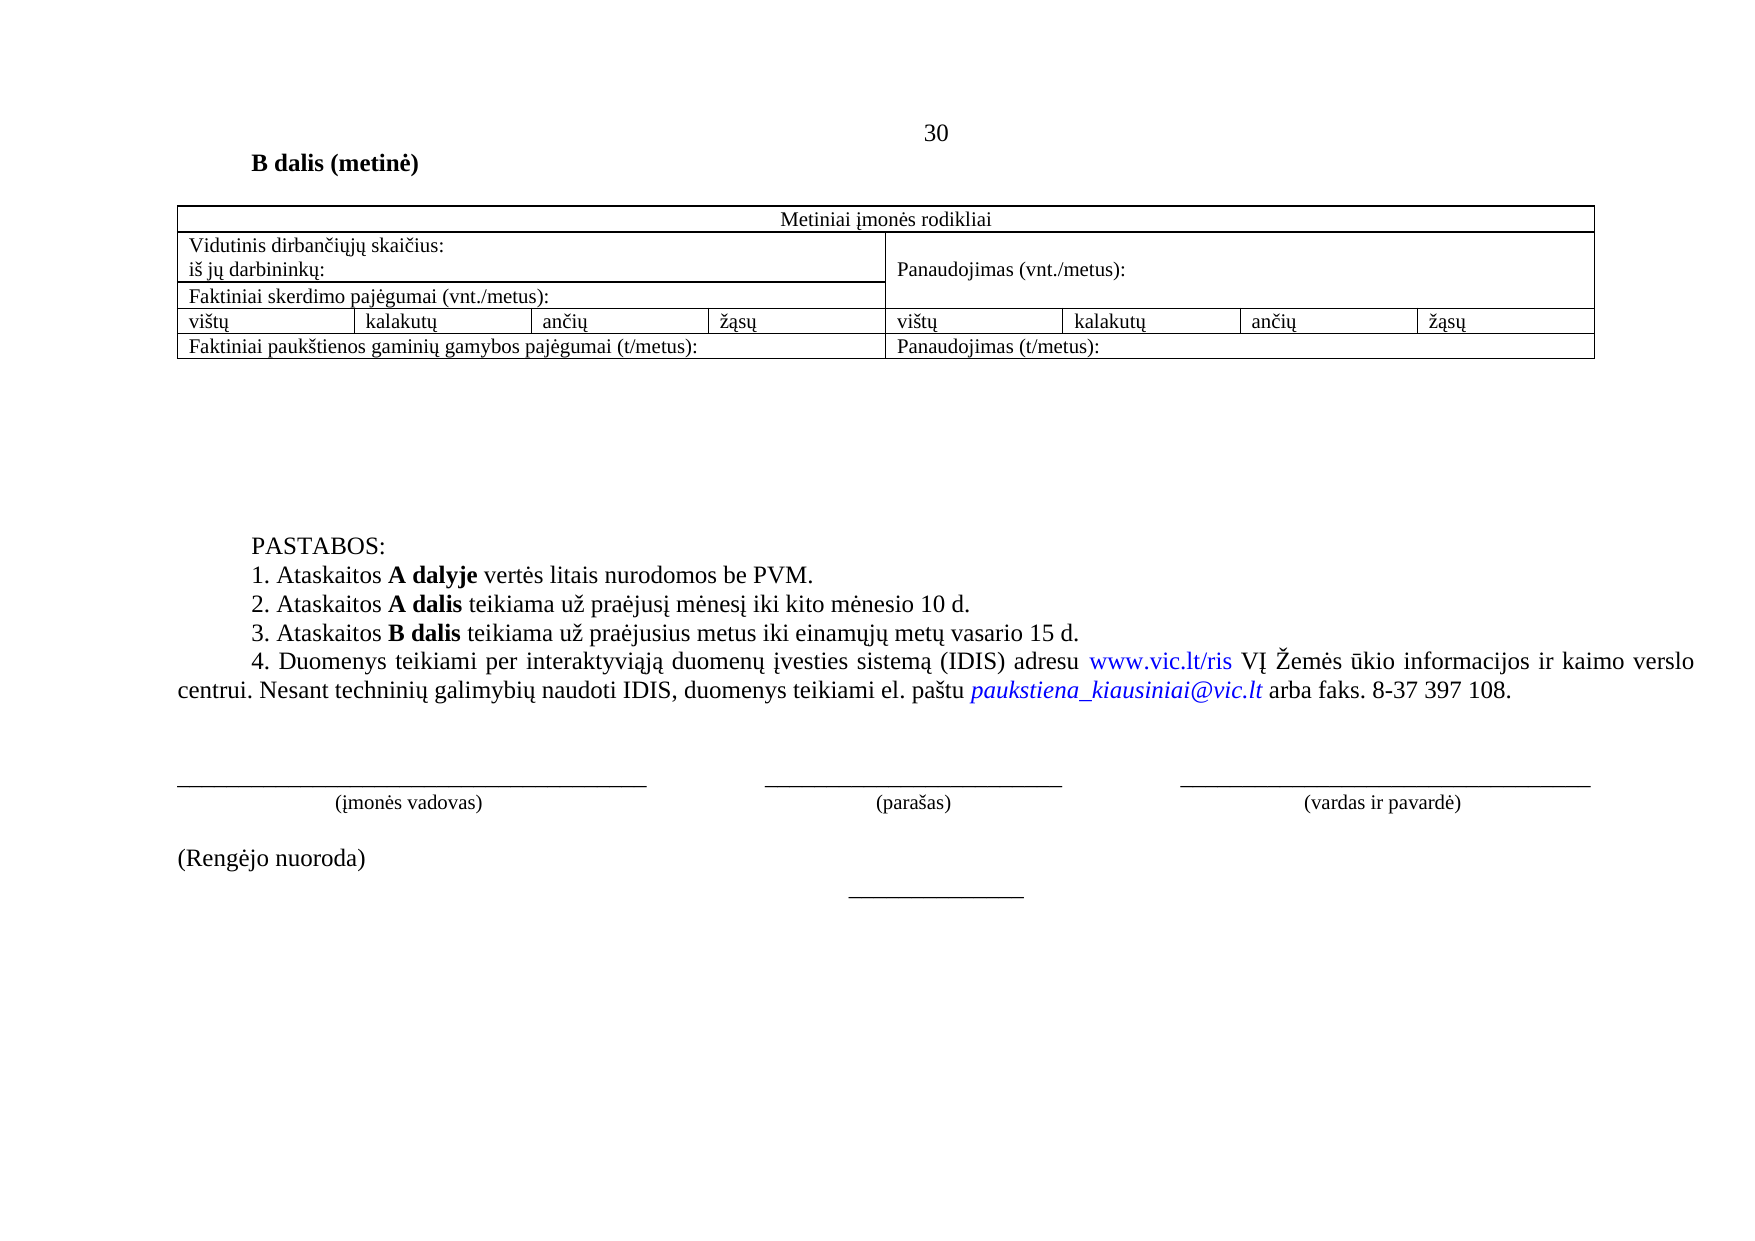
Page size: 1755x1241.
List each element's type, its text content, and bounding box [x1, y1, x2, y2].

table_cell Faktiniai skerdimo pajėgumai (vnt./metus): [178, 283, 885, 308]
text B dalis (metinė) [177, 148, 1695, 176]
text ______________ [177, 872, 1695, 900]
text PASTABOS: [177, 531, 1695, 560]
table_cell vištų [886, 309, 1062, 333]
table_cell vištų [178, 309, 354, 333]
text (Rengėjo nuoroda) [177, 843, 1695, 872]
text 4. Duomenys teikiami per interaktyviąją duomenų įvesties sistemą (IDIS) adresu www.vic.lt/ris VĮ Žemės ūkio informacijos ir kaimo verslo centrui. Nesant techninių galimybių naudoti IDIS, duomenys teikiami el. paštu paukstiena_kiausiniai@vic.lt arba faks. 8-37 397 108. [177, 646, 1695, 704]
table_cell kalakutų [355, 309, 531, 333]
table_cell Panaudojimas (vnt./metus): [886, 233, 1594, 308]
table_header Metiniai įmonės rodikliai [178, 207, 1594, 231]
text 3. Ataskaitos B dalis teikiama už praėjusius metus iki einamųjų metų vasario 15 d. [177, 618, 1695, 646]
table_cell žąsų [1418, 309, 1594, 333]
text (įmonės vadovas) (parašas) (vardas ir pavardė) [177, 790, 1695, 814]
table_cell žąsų [709, 309, 885, 333]
table_cell kalakutų [1063, 309, 1240, 333]
table_cell Faktiniai paukštienos gaminių gamybos pajėgumai (t/metus): [178, 334, 885, 358]
table_cell ančių [1241, 309, 1417, 333]
table_cell Vidutinis dirbančiųjų skaičius: iš jų darbininkų: [178, 233, 885, 281]
text 2. Ataskaitos A dalis teikiama už praėjusį mėnesį iki kito mėnesio 10 d. [177, 589, 1695, 618]
text 1. Ataskaitos A dalyje vertės litais nurodomos be PVM. [177, 560, 1695, 589]
table_cell ančių [532, 309, 708, 333]
table_cell Panaudojimas (t/metus): [886, 334, 1594, 358]
